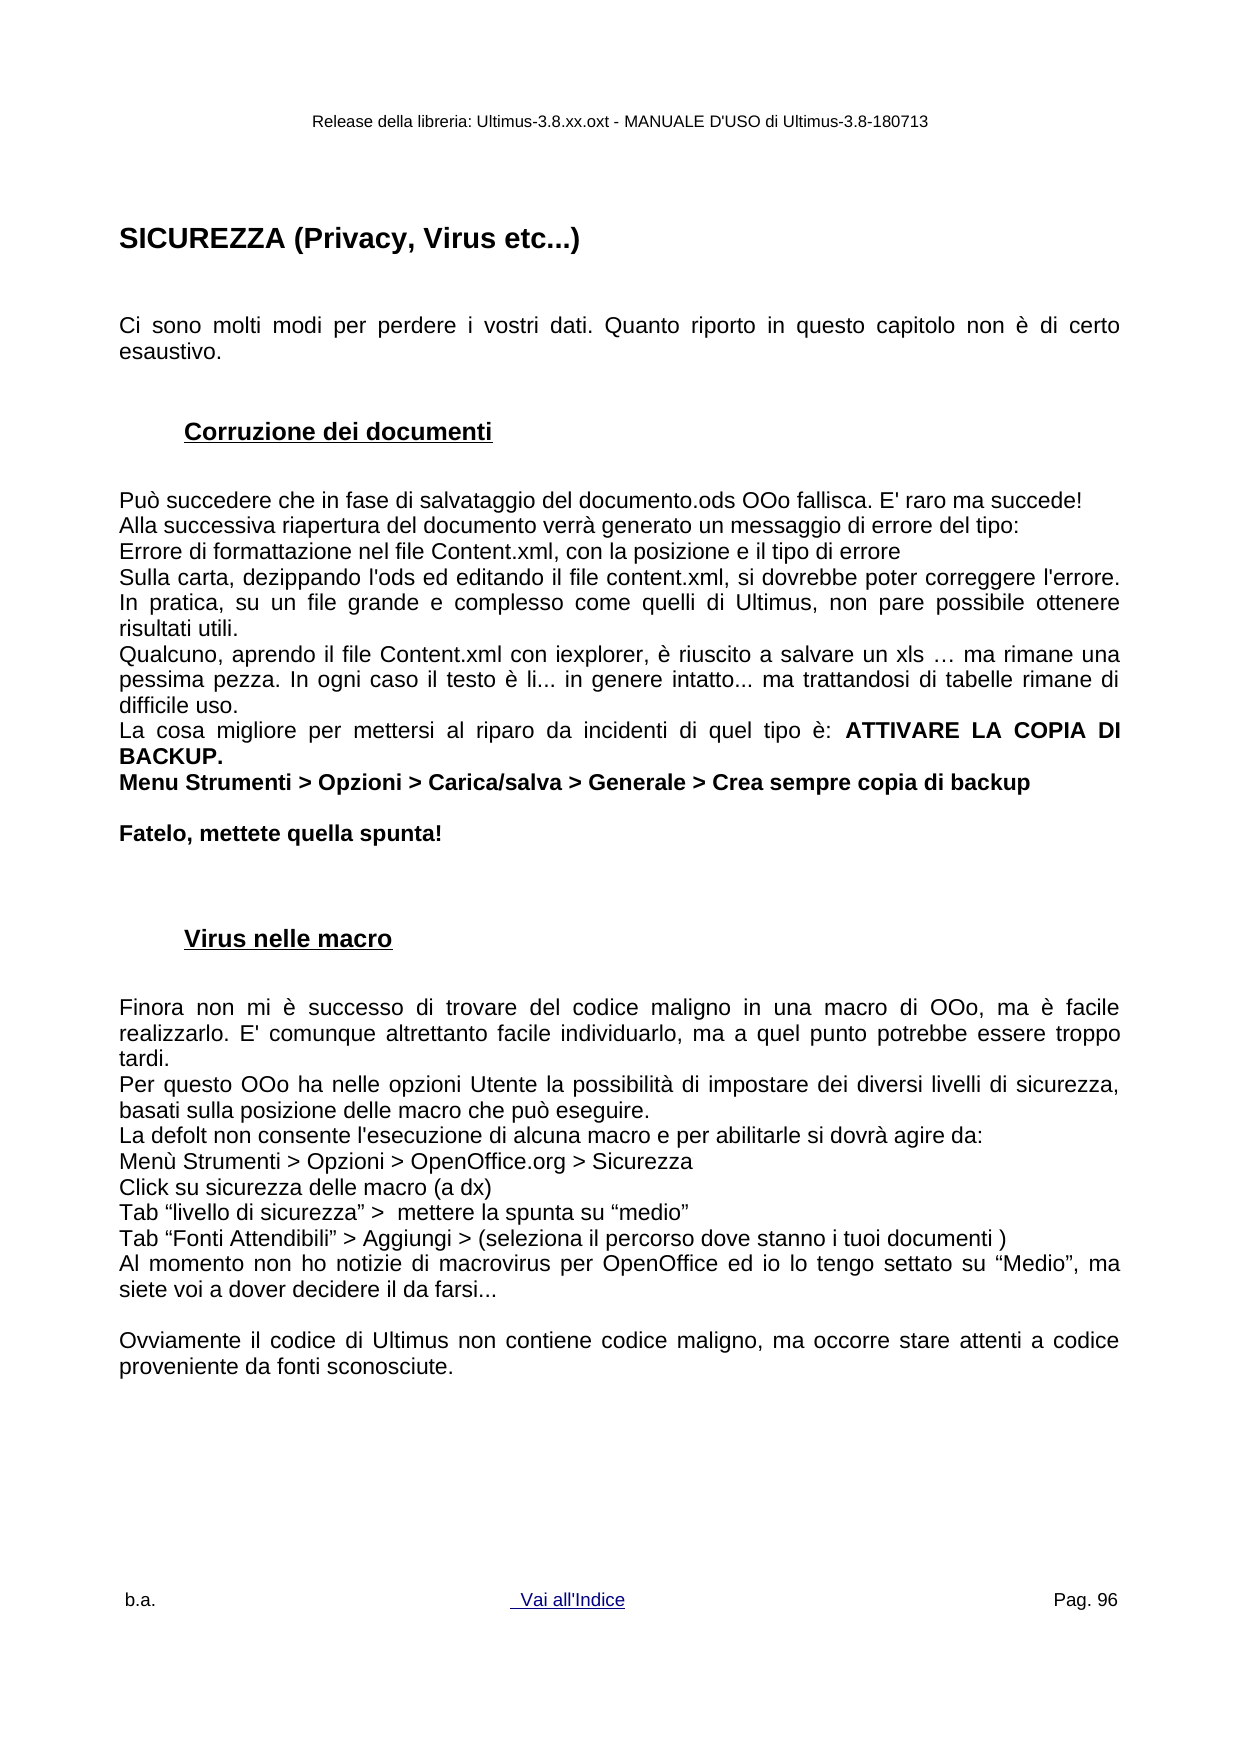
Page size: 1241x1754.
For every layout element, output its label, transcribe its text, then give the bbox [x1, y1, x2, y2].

text La cosa migliore per mettersi al riparo da incidenti di quel tipo è: ATTIVARE LA COPIA DI BACKUP. [119, 718, 1121, 769]
text Al momento non ho notizie di macrovirus per OpenOffice ed io lo tengo settato su “Medio”, ma siete voi a dover decidere il da farsi... [119, 1251, 1121, 1302]
text Click su sicurezza delle macro (a dx) [119, 1174, 1121, 1200]
text Ovviamente il codice di Ultimus non contiene codice maligno, ma occorre stare attenti a codice proveniente da fonti sconosciute. [119, 1328, 1121, 1379]
text Tab “Fonti Attendibili” > Aggiungi > (seleziona il percorso dove stanno i tuoi documenti ) [119, 1226, 1121, 1251]
text Ci sono molti modi per perdere i vostri dati. Quanto riporto in questo capitolo non è di certo esaustivo. [119, 313, 1121, 364]
text La defolt non consente l'esecuzione di alcuna macro e per abilitarle si dovrà agire da: [119, 1123, 1121, 1149]
text Alla successiva riapertura del documento verrà generato un messaggio di errore del tipo: [119, 513, 1121, 539]
text Errore di formattazione nel file Content.xml, con la posizione e il tipo di errore [119, 539, 1121, 564]
subtitle SICUREZZA (Privacy, Virus etc...) [119, 222, 1121, 254]
subtitle Corruzione dei documenti [119, 418, 1121, 446]
text Menù Strumenti > Opzioni > OpenOffice.org > Sicurezza [119, 1149, 1121, 1174]
subtitle Virus nelle macro [119, 925, 1121, 953]
text Può succedere che in fase di salvataggio del documento.ods OOo fallisca. E' raro ma succede! [119, 487, 1121, 513]
text Qualcuno, aprendo il file Content.xml con iexplorer, è riuscito a salvare un xls … ma rimane una pessima pezza. In ogni caso il testo è li... in genere intatto... ma trattandosi di tabelle rimane di difficile uso. [119, 641, 1121, 718]
text Sulla carta, dezippando l'ods ed editando il file content.xml, si dovrebbe poter correggere l'errore. In pratica, su un file grande e complesso come quelli di Ultimus, non pare possibile ottenere risultati utili. [119, 564, 1121, 641]
text Finora non mi è successo di trovare del codice maligno in una macro di OOo, ma è facile realizzarlo. E' comunque altrettanto facile individuarlo, ma a quel punto potrebbe essere troppo tardi. [119, 995, 1121, 1072]
text Per questo OOo ha nelle opzioni Utente la possibilità di impostare dei diversi livelli di sicurezza, basati sulla posizione delle macro che può eseguire. [119, 1072, 1121, 1123]
text Fatelo, mettete quella spunta! [119, 821, 1121, 846]
text Tab “livello di sicurezza” > mettere la spunta su “medio” [119, 1200, 1121, 1226]
text Menu Strumenti > Opzioni > Carica/salva > Generale > Crea sempre copia di backup [119, 769, 1121, 795]
